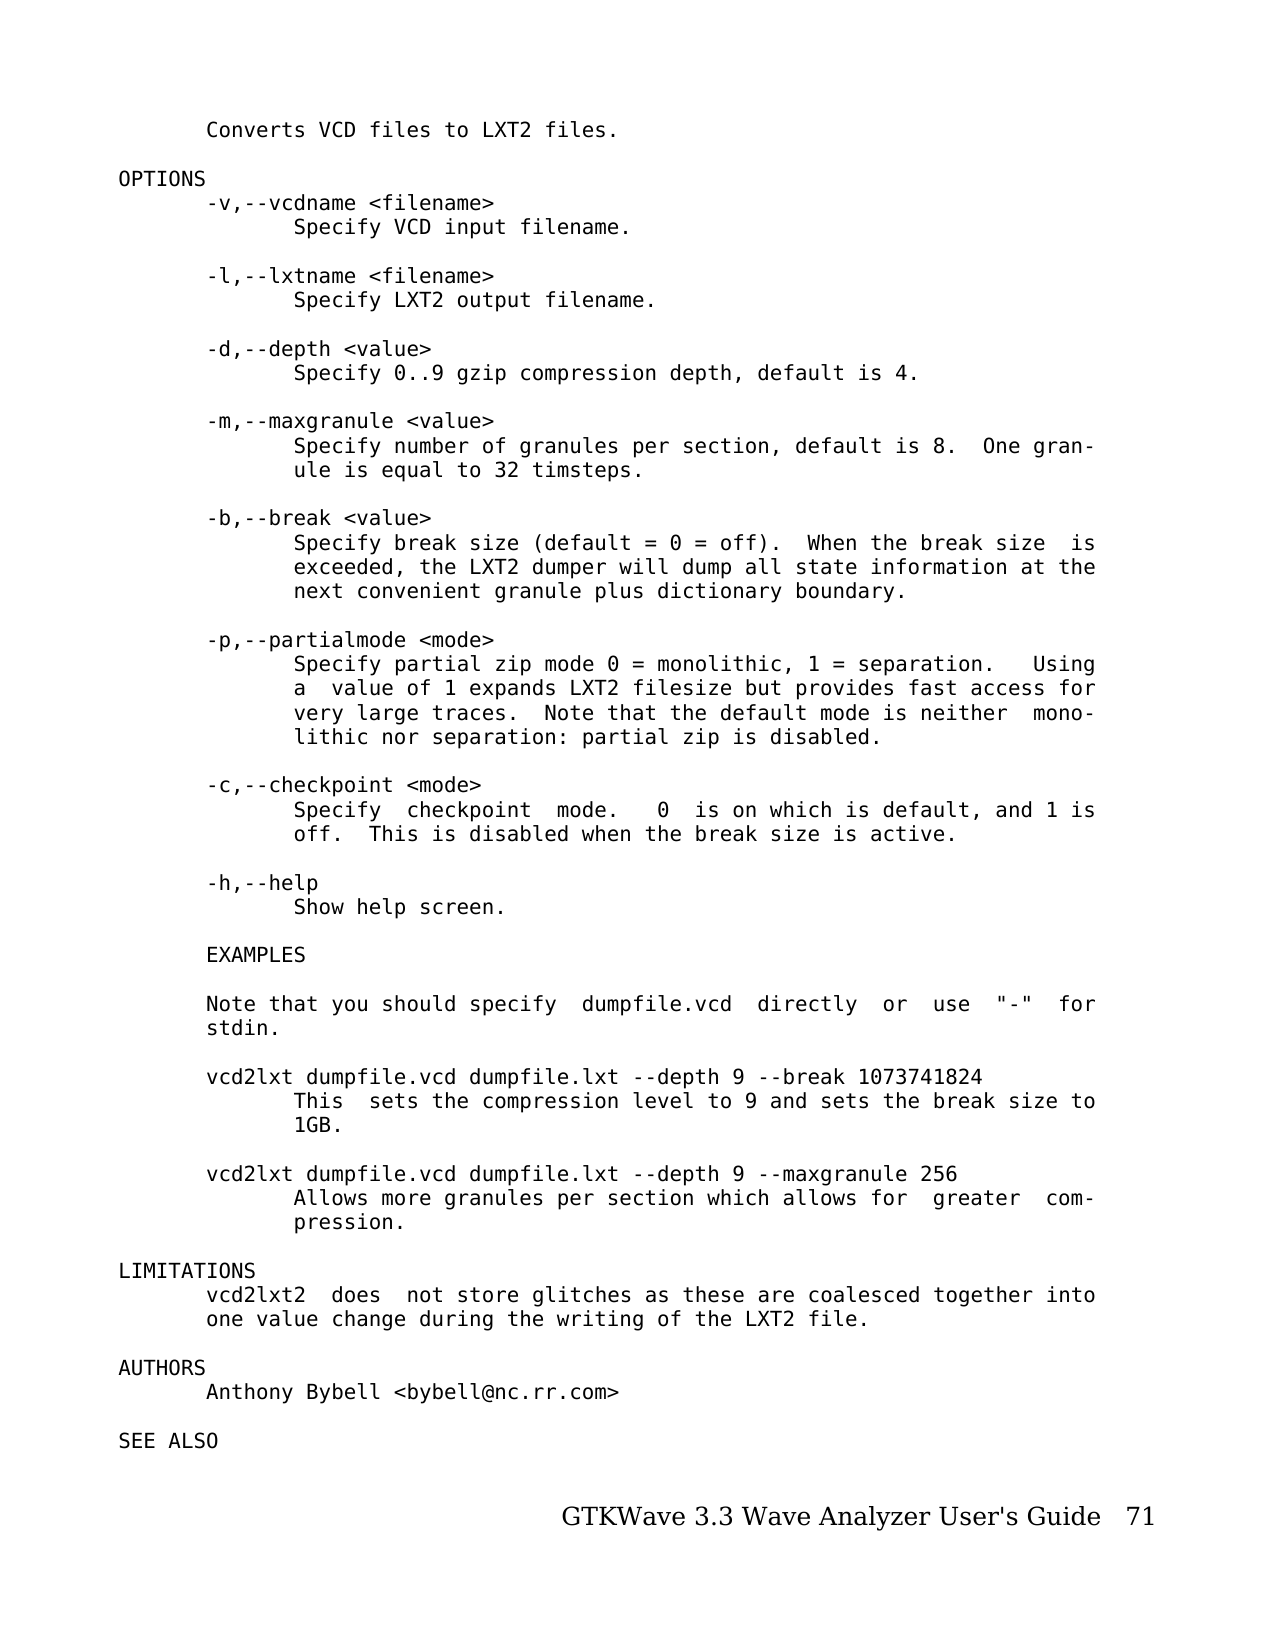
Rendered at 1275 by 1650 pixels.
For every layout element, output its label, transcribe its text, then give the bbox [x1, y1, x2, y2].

text -c,--checkpoint <mode> [118, 773, 1157, 798]
text Anthony Bybell <bybell@nc.rr.com> [118, 1380, 1157, 1404]
text exceeded, the LXT2 dumper will dump all state information at the [118, 555, 1157, 579]
text very large traces. Note that the default mode is neither mono- [118, 701, 1157, 725]
text a value of 1 expands LXT2 filesize but provides fast access for [118, 676, 1157, 701]
text -p,--partialmode <mode> [118, 628, 1157, 652]
text pression. [118, 1210, 1157, 1234]
text Specify 0..9 gzip compression depth, default is 4. [118, 361, 1157, 385]
text -h,--help [118, 871, 1157, 895]
text -d,--depth <value> [118, 337, 1157, 361]
text -m,--maxgranule <value> [118, 409, 1157, 434]
text Specify break size (default = 0 = off). When the break size is [118, 531, 1157, 555]
text SEE ALSO [118, 1429, 1157, 1453]
text -v,--vcdname <filename> [118, 191, 1157, 215]
text Allows more granules per section which allows for greater com- [118, 1186, 1157, 1210]
text -b,--break <value> [118, 506, 1157, 531]
text EXAMPLES [118, 943, 1157, 968]
text Specify LXT2 output filename. [118, 288, 1157, 312]
text Specify VCD input filename. [118, 215, 1157, 239]
text AUTHORS [118, 1356, 1157, 1380]
text Specify number of granules per section, default is 8. One gran- [118, 434, 1157, 458]
text vcd2lxt2 does not store glitches as these are coalesced together into [118, 1283, 1157, 1307]
text Show help screen. [118, 895, 1157, 919]
text This sets the compression level to 9 and sets the break size to [118, 1089, 1157, 1113]
text OPTIONS [118, 167, 1157, 191]
text 1GB. [118, 1113, 1157, 1137]
text Converts VCD files to LXT2 files. [118, 118, 1157, 142]
text Specify checkpoint mode. 0 is on which is default, and 1 is [118, 798, 1157, 822]
text one value change during the writing of the LXT2 file. [118, 1307, 1157, 1332]
text Note that you should specify dumpfile.vcd directly or use "-" for [118, 992, 1157, 1016]
text vcd2lxt dumpfile.vcd dumpfile.lxt --depth 9 --break 1073741824 [118, 1065, 1157, 1089]
text stdin. [118, 1016, 1157, 1040]
text -l,--lxtname <filename> [118, 264, 1157, 288]
text Specify partial zip mode 0 = monolithic, 1 = separation. Using [118, 652, 1157, 676]
text lithic nor separation: partial zip is disabled. [118, 725, 1157, 749]
text LIMITATIONS [118, 1259, 1157, 1283]
text vcd2lxt dumpfile.vcd dumpfile.lxt --depth 9 --maxgranule 256 [118, 1162, 1157, 1186]
text next convenient granule plus dictionary boundary. [118, 579, 1157, 603]
text off. This is disabled when the break size is active. [118, 822, 1157, 846]
text ule is equal to 32 timsteps. [118, 458, 1157, 482]
